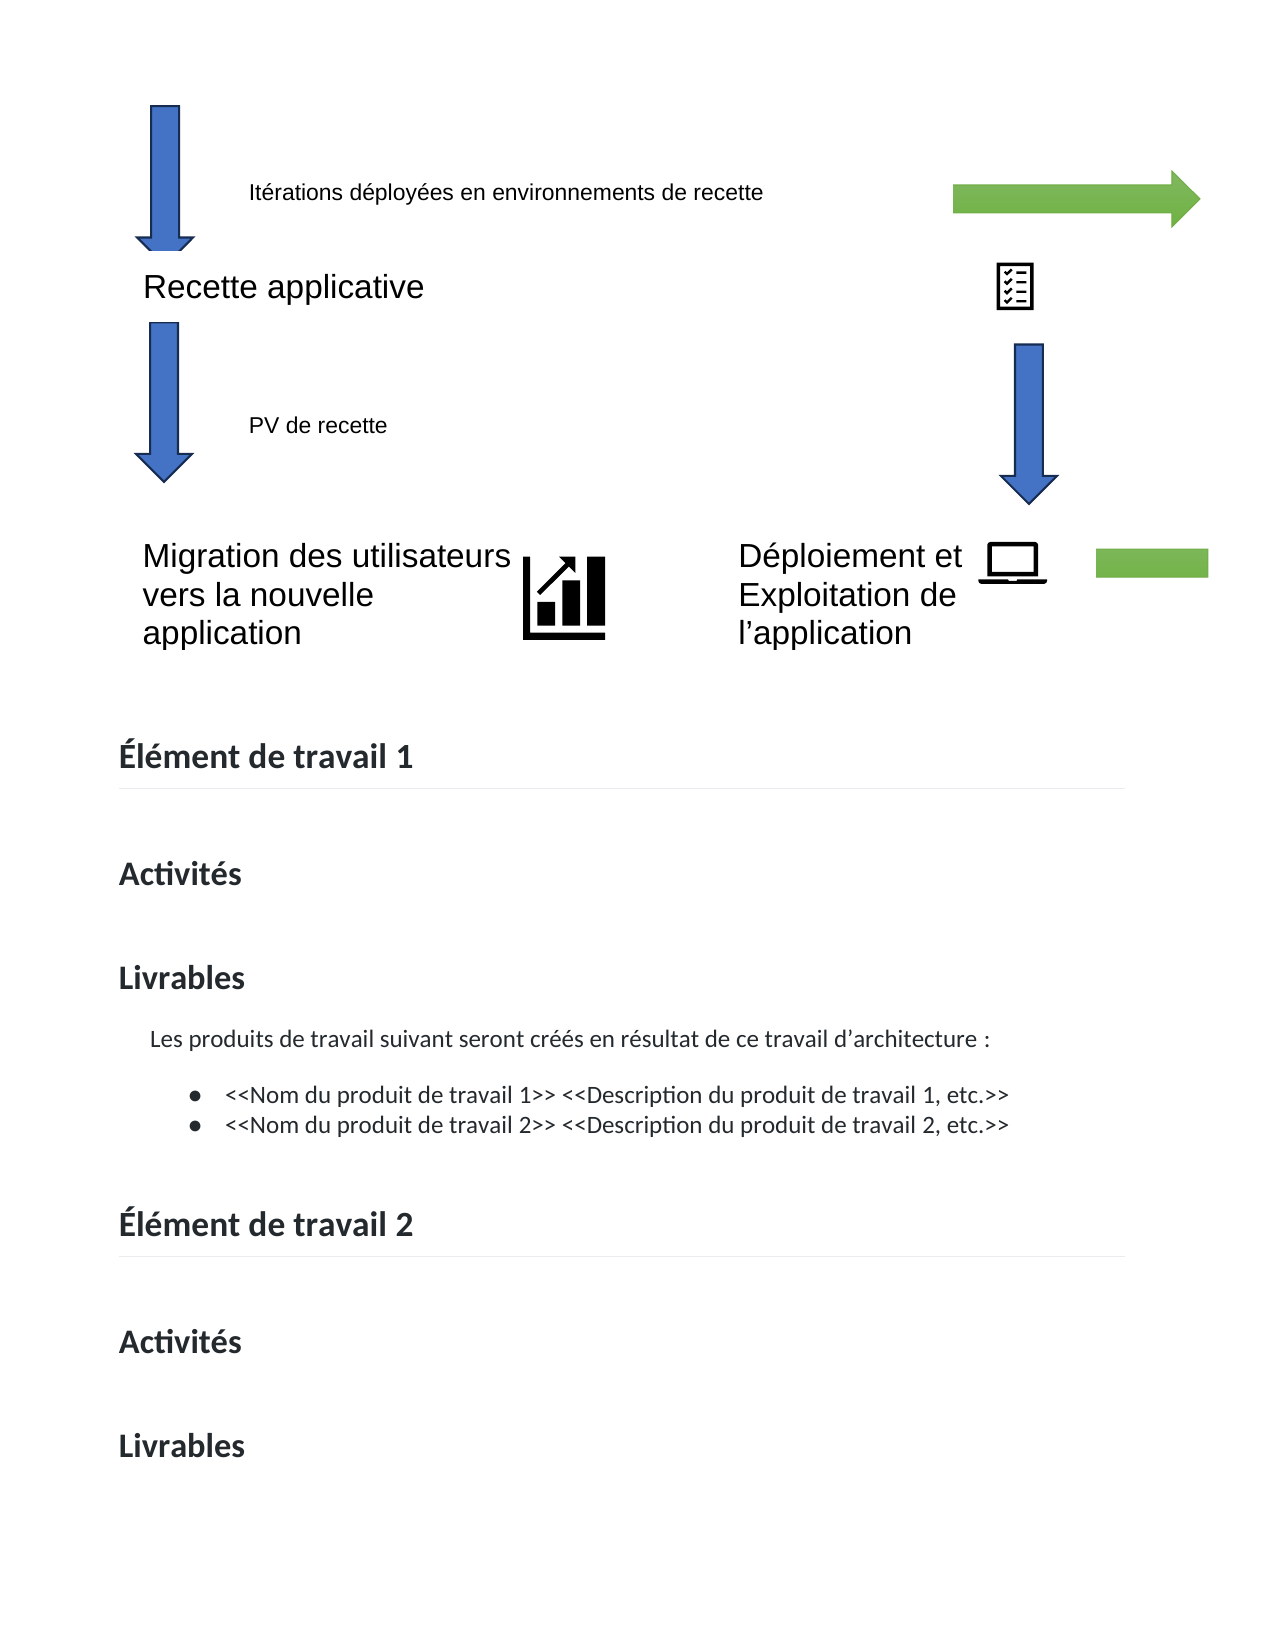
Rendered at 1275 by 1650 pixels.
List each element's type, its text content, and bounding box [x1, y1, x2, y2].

list <<Nom du produit de travail 2>> <<Description du produit de travail 2, etc.>> [187, 1109, 1125, 1140]
text [1001, 267, 1030, 306]
subtitle Livrables [119, 956, 1125, 998]
subtitle Activités [119, 852, 1125, 894]
text [1034, 267, 1076, 306]
text Déploiement et Exploitation de l’application [738, 536, 1078, 650]
text Itérations déployées en environnements de recette [249, 179, 938, 205]
text [531, 575, 587, 613]
text PV de recette [249, 412, 938, 438]
text Migration des utilisateurs [142, 536, 628, 575]
list <<Nom du produit de travail 1>> <<Description du produit de travail 1, etc.>> [187, 1079, 1125, 1109]
text application [142, 613, 628, 650]
subtitle Élément de travail 2 [119, 1202, 1125, 1256]
text Recette applicative [143, 267, 996, 306]
text Les produits de travail suivant seront créés en résultat de ce travail d’architecture : [150, 1023, 1125, 1054]
subtitle Élément de travail 1 [119, 734, 1125, 788]
text vers la nouvelle [142, 575, 523, 613]
subtitle Livrables [119, 1424, 1125, 1466]
subtitle Activités [119, 1320, 1125, 1362]
text [606, 575, 628, 613]
